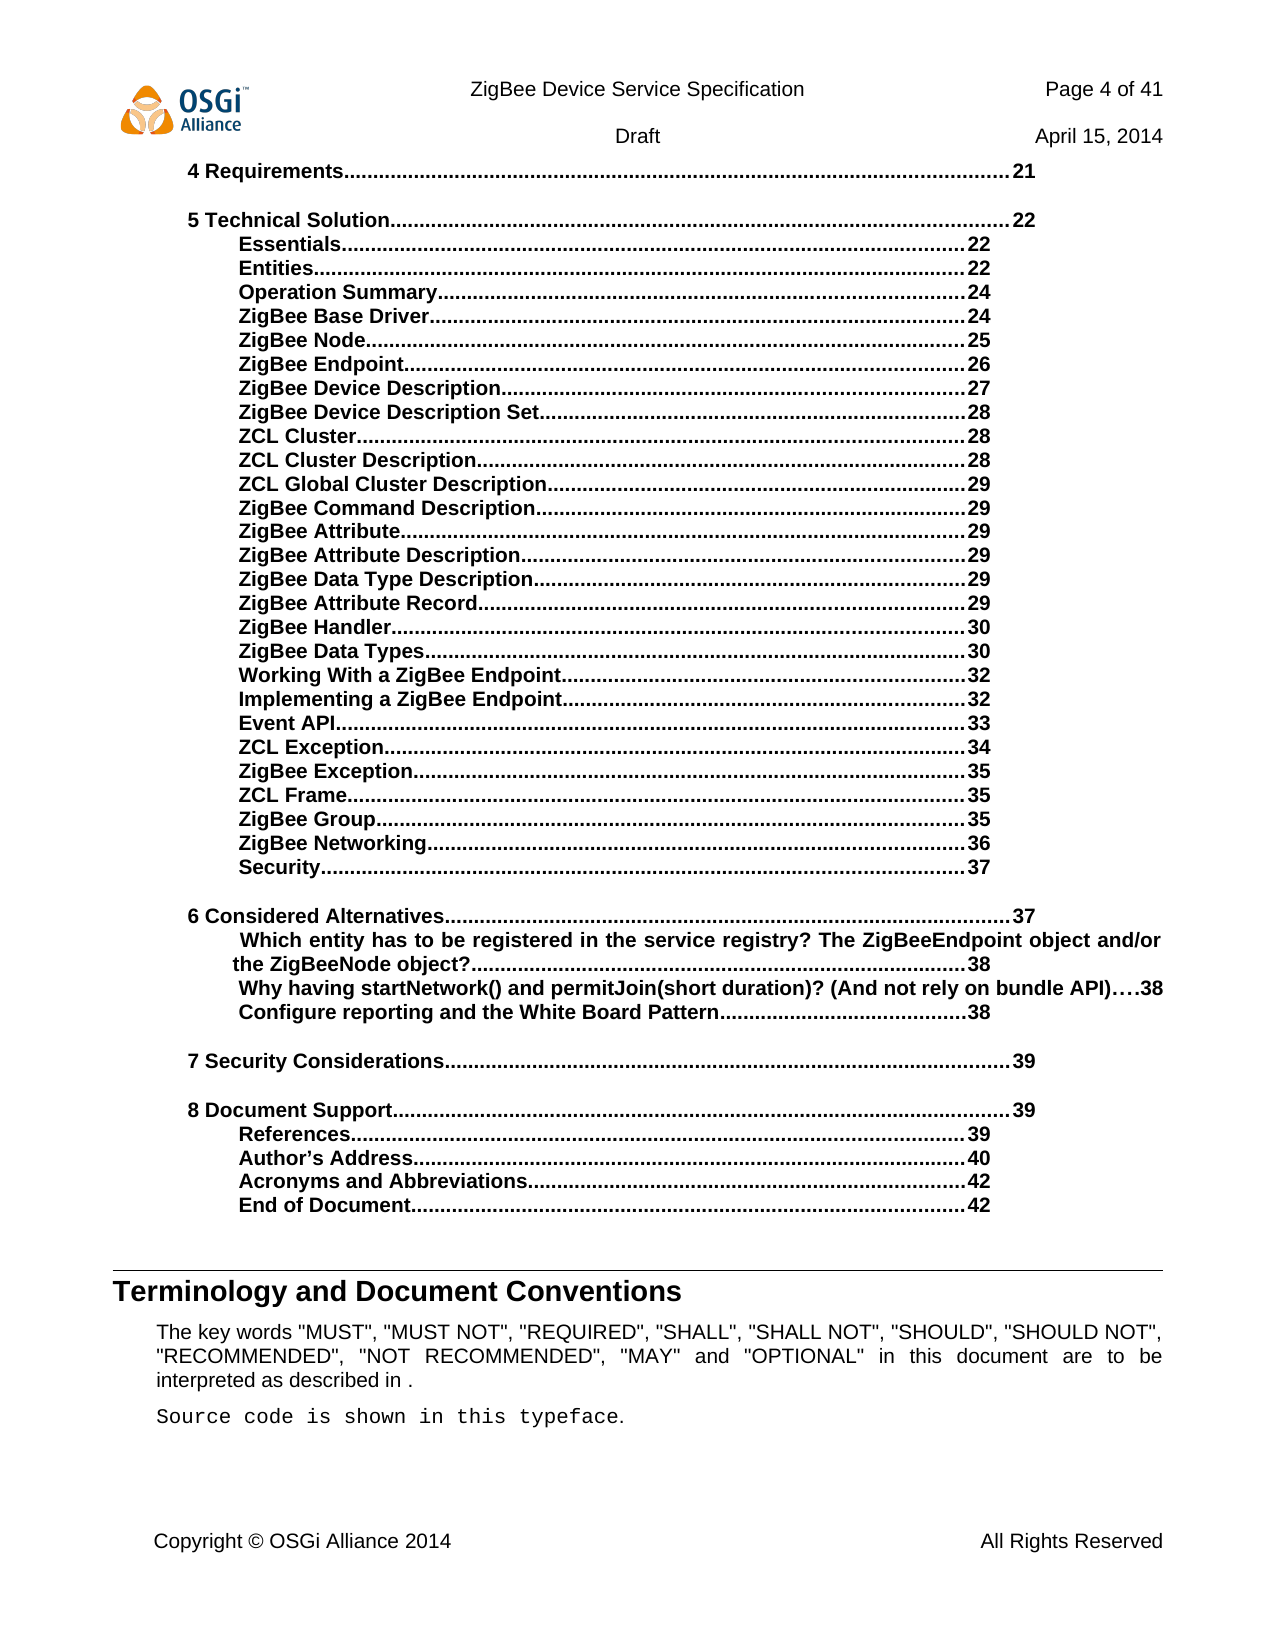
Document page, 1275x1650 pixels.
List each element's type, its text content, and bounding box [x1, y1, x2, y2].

text Operation Summary 24 [232, 280, 1163, 304]
text ZCL Exception 34 [232, 735, 1163, 759]
text ZigBee Device Description Set 28 [232, 399, 1163, 423]
text ZigBee Command Description 29 [232, 495, 1163, 519]
text Acronyms and Abbreviations 42 [232, 1169, 1163, 1193]
text Author’s Address 40 [232, 1145, 1163, 1169]
text Implementing a ZigBee Endpoint 32 [232, 687, 1163, 711]
text The key words "MUST", "MUST NOT", "REQUIRED", "SHALL", "SHALL NOT", "SHOULD", "SHOULD NOT", "RECOMMENDED", "NOT RECOMMENDED", "MAY" and "OPTIONAL" in this document are to be interpreted as described in . [156, 1319, 1163, 1391]
text ZigBee Handler 30 [232, 615, 1163, 639]
subtitle Terminology and Document Conventions [112, 1271, 1163, 1307]
text Working With a ZigBee Endpoint 32 [232, 663, 1163, 687]
text ZigBee Base Driver 24 [232, 304, 1163, 328]
text Security 37 [232, 855, 1163, 879]
text ZigBee Attribute Record 29 [232, 591, 1163, 615]
text ZigBee Exception 35 [232, 759, 1163, 783]
text ZCL Global Cluster Description 29 [232, 471, 1163, 495]
text 7 Security Considerations 39 [187, 1048, 1163, 1072]
text ZigBee Data Types 30 [232, 639, 1163, 663]
text ZigBee Attribute 29 [232, 519, 1163, 543]
text ZigBee Networking 36 [232, 831, 1163, 855]
text ZigBee Group 35 [232, 807, 1163, 831]
text 4 Requirements 21 [187, 159, 1163, 183]
text ZigBee Device Description 27 [232, 376, 1163, 399]
text 5 Technical Solution 22 [187, 208, 1163, 232]
text ZCL Cluster 28 [232, 423, 1163, 447]
text 6 Considered Alternatives 37 [187, 904, 1163, 928]
text References 39 [232, 1121, 1163, 1145]
text Configure reporting and the White Board Pattern 38 [232, 999, 1163, 1023]
text Event API 33 [232, 711, 1163, 735]
text Essentials 22 [232, 232, 1163, 256]
text End of Document 42 [232, 1193, 1163, 1217]
text ZigBee Endpoint 26 [232, 352, 1163, 376]
text Source code is shown in this typeface. [156, 1404, 1163, 1430]
text ZCL Frame 35 [232, 783, 1163, 807]
text Why having startNetwork() and permitJoin(short duration)? (And not rely on bundle API) 38 [232, 976, 1163, 999]
text ZCL Cluster Description 28 [232, 447, 1163, 471]
text ZigBee Data Type Description 29 [232, 567, 1163, 591]
text ZigBee Attribute Description 29 [232, 543, 1163, 567]
text 8 Document Support 39 [187, 1097, 1163, 1121]
text Entities 22 [232, 256, 1163, 280]
picture [113, 78, 257, 142]
text ZigBee Node 25 [232, 328, 1163, 352]
text Which entity has to be registered in the service registry? The ZigBeeEndpoint object and/or the ZigBeeNode object? 38 [232, 928, 1163, 976]
